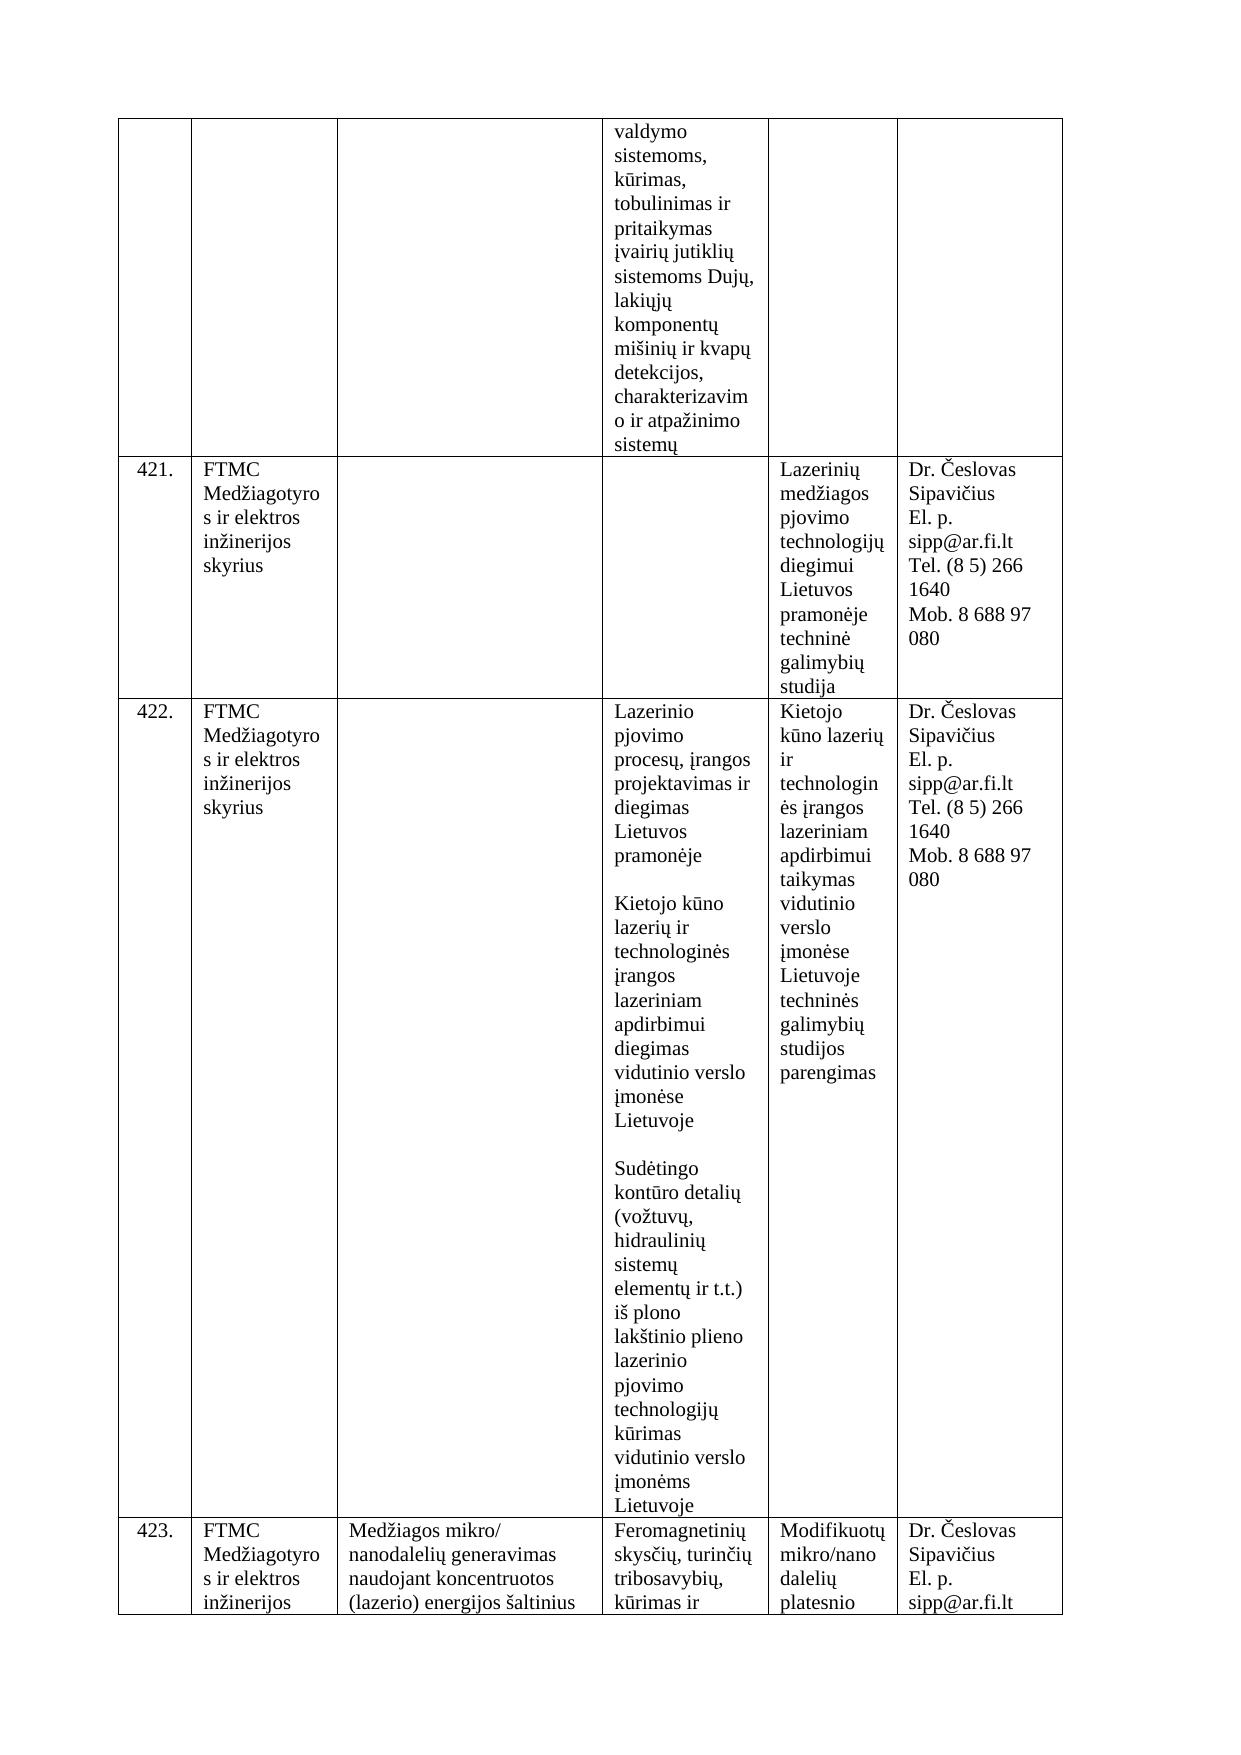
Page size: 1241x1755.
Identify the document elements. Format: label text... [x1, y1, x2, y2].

table_cell Lazerinio pjovimo procesų, įrangos projektavimas ir diegimas Lietuvos pramonėje Kietojo kūno lazerių ir technologinės įrangos lazeriniam apdirbimui diegimas vidutinio verslo įmonėse Lietuvoje Sudėtingo kontūro detalių (vožtuvų, hidraulinių sistemų elementų ir t.t.) iš plono lakštinio plieno lazerinio pjovimo technologijų kūrimas vidutinio verslo įmonėms Lietuvoje [603, 699, 768, 1517]
table_cell [338, 699, 602, 1517]
table_cell Dr. Česlovas Sipavičius El. p. sipp@ar.fi.lt Tel. (8 5) 266 1640 Mob. 8 688 97 080 [898, 699, 1062, 1517]
table_cell Dr. Česlovas Sipavičius El. p. sipp@ar.fi.lt [898, 1518, 1062, 1614]
table_cell valdymo sistemoms, kūrimas, tobulinimas ir pritaikymas įvairių jutiklių sistemoms Dujų, lakiųjų komponentų mišinių ir kvapų detekcijos, charakterizavimo ir atpažinimo sistemų [603, 119, 768, 456]
table_cell [769, 119, 897, 456]
table_cell 423. [119, 1518, 191, 1614]
table_cell FTMC Medžiagotyros ir elektros inžinerijos skyrius [192, 699, 337, 1517]
table_cell Kietojo kūno lazerių ir technologinės įrangos lazeriniam apdirbimui taikymas vidutinio verslo įmonėse Lietuvoje techninės galimybių studijos parengimas [769, 699, 897, 1517]
table_cell Feromagnetinių skysčių, turinčių tribosavybių, kūrimas ir [603, 1518, 768, 1614]
table_cell Dr. Česlovas Sipavičius El. p. sipp@ar.fi.lt Tel. (8 5) 266 1640 Mob. 8 688 97 080 [898, 457, 1062, 698]
table_cell [338, 457, 602, 698]
table_cell [898, 119, 1062, 456]
table_cell Medžiagos mikro/ nanodalelių generavimas naudojant koncentruotos (lazerio) energijos šaltinius [338, 1518, 602, 1614]
table_cell Modifikuotų mikro/nanodalelių platesnio [769, 1518, 897, 1614]
table_cell [603, 457, 768, 698]
table_cell [338, 119, 602, 456]
table_cell 422. [119, 699, 191, 1517]
table_cell Lazerinių medžiagos pjovimo technologijų diegimui Lietuvos pramonėje techninė galimybių studija [769, 457, 897, 698]
table_cell FTMC Medžiagotyros ir elektros inžinerijos skyrius [192, 457, 337, 698]
table_cell [119, 119, 191, 456]
table_cell 421. [119, 457, 191, 698]
table_cell [192, 119, 337, 456]
table_cell FTMC Medžiagotyros ir elektros inžinerijos [192, 1518, 337, 1614]
